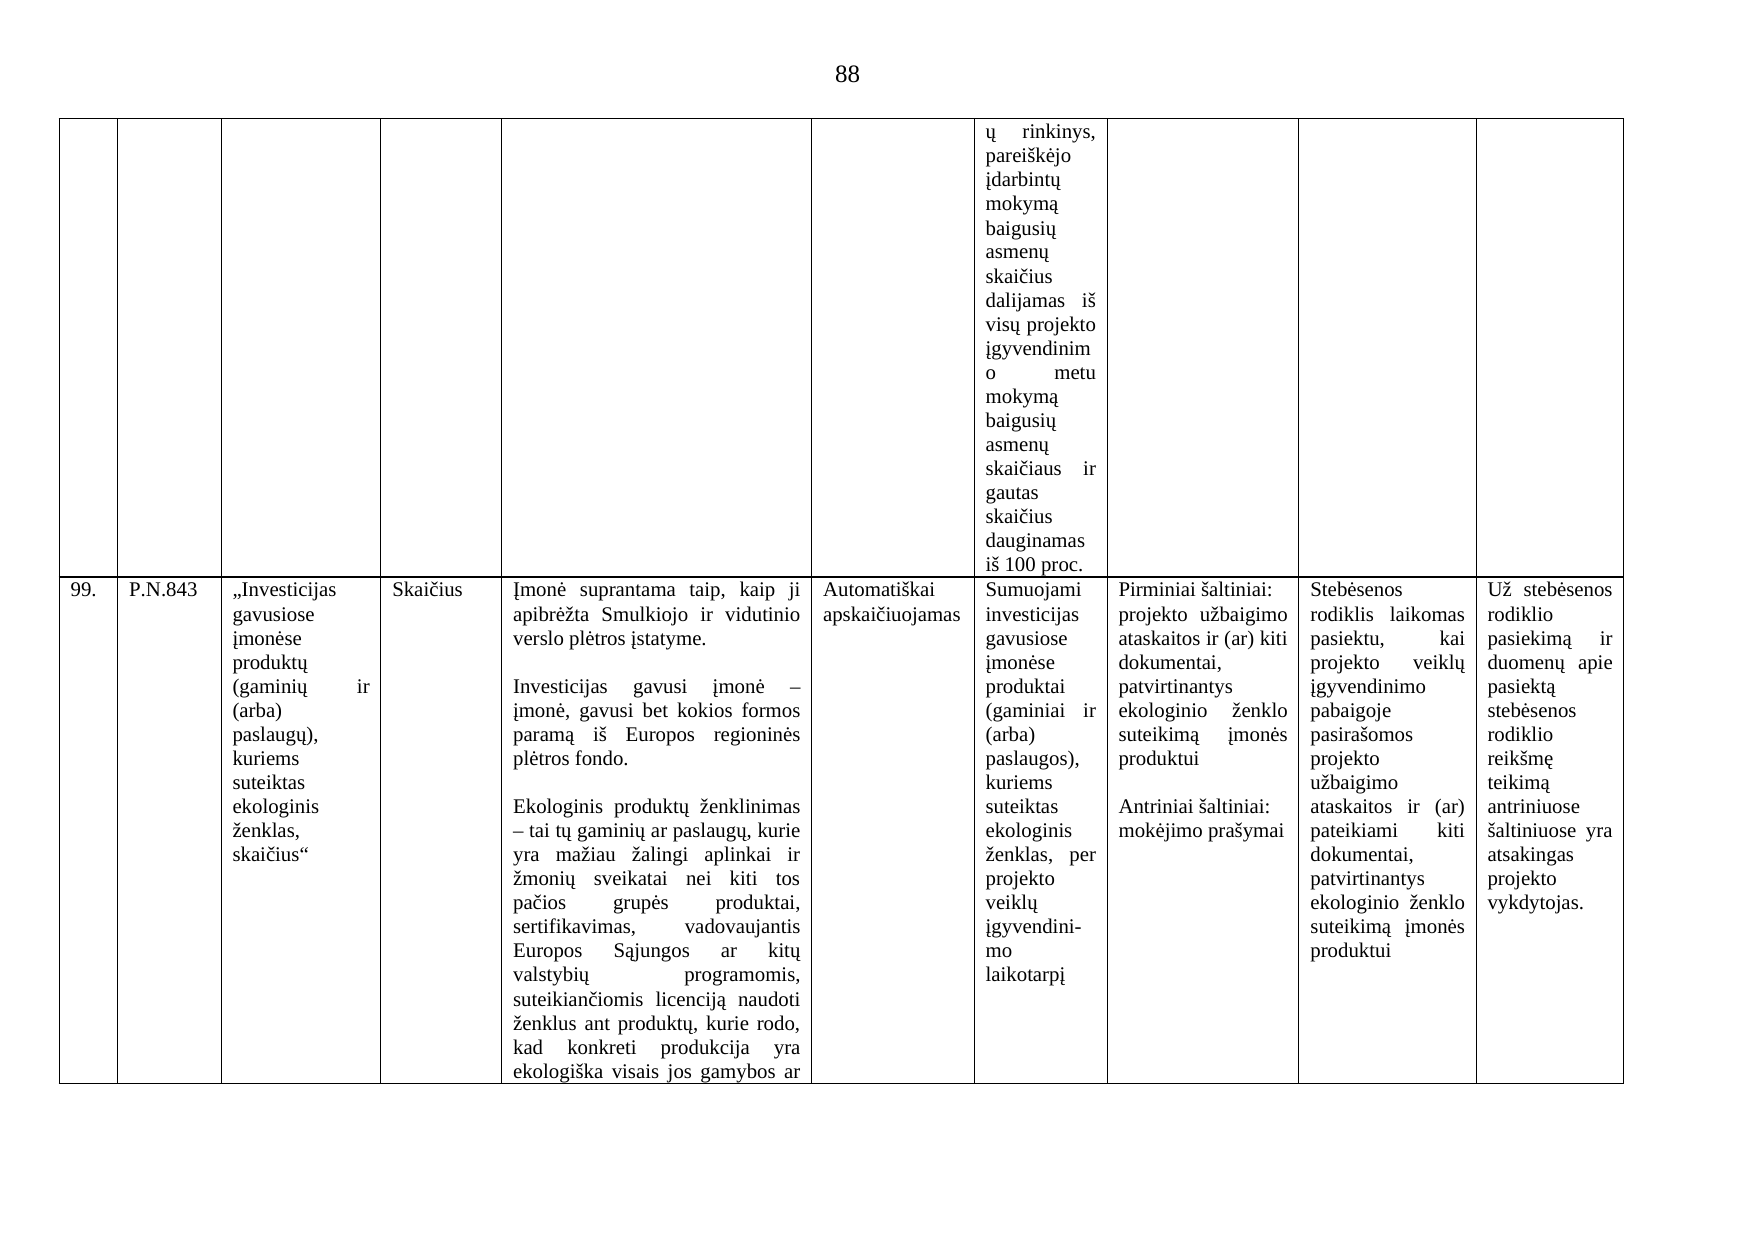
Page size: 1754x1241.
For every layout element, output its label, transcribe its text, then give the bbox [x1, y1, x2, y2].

table_cell [222, 119, 380, 576]
table_cell Įmonė suprantama taip, kaip ji apibrėžta Smulkiojo ir vidutinio verslo plėtros įstatyme. Investicijas gavusi įmonė – įmonė, gavusi bet kokios formos paramą iš Europos regioninės plėtros fondo. Ekologinis produktų ženklinimas – tai tų gaminių ar paslaugų, kurie yra mažiau žalingi aplinkai ir žmonių sveikatai nei kiti tos pačios grupės produktai, sertifikavimas, vadovaujantis Europos Sąjungos ar kitų valstybių programomis, suteikiančiomis licenciją naudoti ženklus ant produktų, kurie rodo, kad konkreti produkcija yra ekologiška visais jos gamybos ar [502, 578, 811, 1083]
table_cell [381, 119, 501, 576]
table_cell Pirminiai šaltiniai: projekto užbaigimo ataskaitos ir (ar) kiti dokumentai, patvirtinantys ekologinio ženklo suteikimą įmonės produktui Antriniai šaltiniai: mokėjimo prašymai [1108, 578, 1298, 1083]
table_cell [812, 119, 974, 576]
table_cell Automatiškai apskaičiuojamas [812, 578, 974, 1083]
table_cell [502, 119, 811, 576]
table_cell Stebėsenos rodiklis laikomas pasiektu, kai projekto veiklų įgyvendinimo pabaigoje pasirašomos projekto užbaigimo ataskaitos ir (ar) pateikiami kiti dokumentai, patvirtinantys ekologinio ženklo suteikimą įmonės produktui [1299, 578, 1476, 1083]
table_cell ų rinkinys, pareiškėjo įdarbintų mokymą baigusių asmenų skaičius dalijamas iš visų projekto įgyvendinimo metu mokymą baigusių asmenų skaičiaus ir gautas skaičius dauginamas iš 100 proc. [975, 119, 1107, 576]
table_cell 99. [60, 578, 117, 1083]
table_cell [1108, 119, 1298, 576]
table_cell [1477, 119, 1623, 576]
table_cell Už stebėsenos rodiklio pasiekimą ir duomenų apie pasiektą stebėsenos rodiklio reikšmę teikimą antriniuose šaltiniuose yra atsakingas projekto vykdytojas. [1477, 578, 1623, 1083]
table_cell [60, 119, 117, 576]
table_cell Sumuojami investicijas gavusiose įmonėse produktai (gaminiai ir (arba) paslaugos), kuriems suteiktas ekologinis ženklas, per projekto veiklų įgyvendini-mo laikotarpį [975, 578, 1107, 1083]
table_cell [118, 119, 221, 576]
table_cell Skaičius [381, 578, 501, 1083]
table_cell [1299, 119, 1476, 576]
table_cell „Investicijas gavusiose įmonėse produktų (gaminių ir (arba) paslaugų), kuriems suteiktas ekologinis ženklas, skaičius“ [222, 578, 380, 1083]
table_cell P.N.843 [118, 578, 221, 1083]
